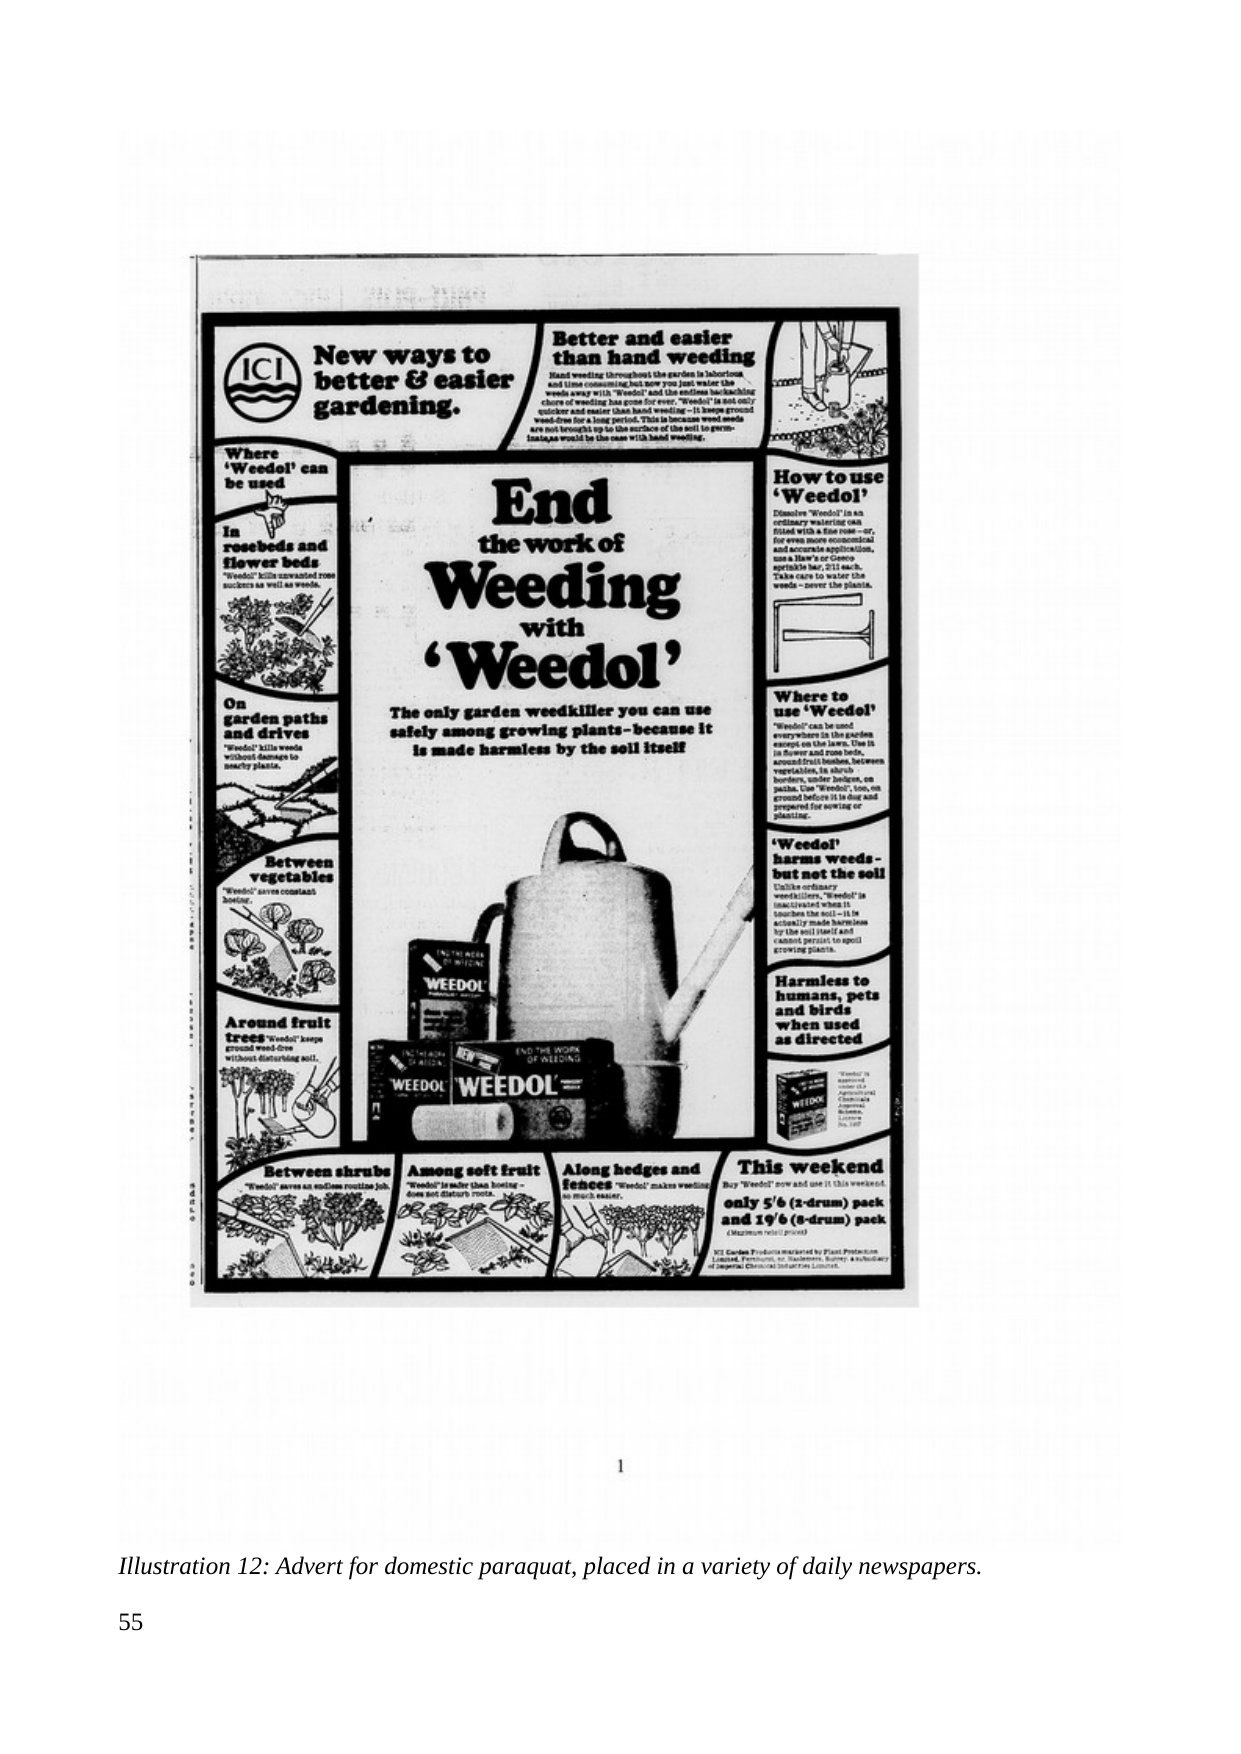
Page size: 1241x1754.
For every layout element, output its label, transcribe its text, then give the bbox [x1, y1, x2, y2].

text Illustration 12: Advert for domestic paraquat, placed in a variety of daily newspapers. [118, 1552, 1122, 1580]
picture [118, 130, 1123, 1552]
